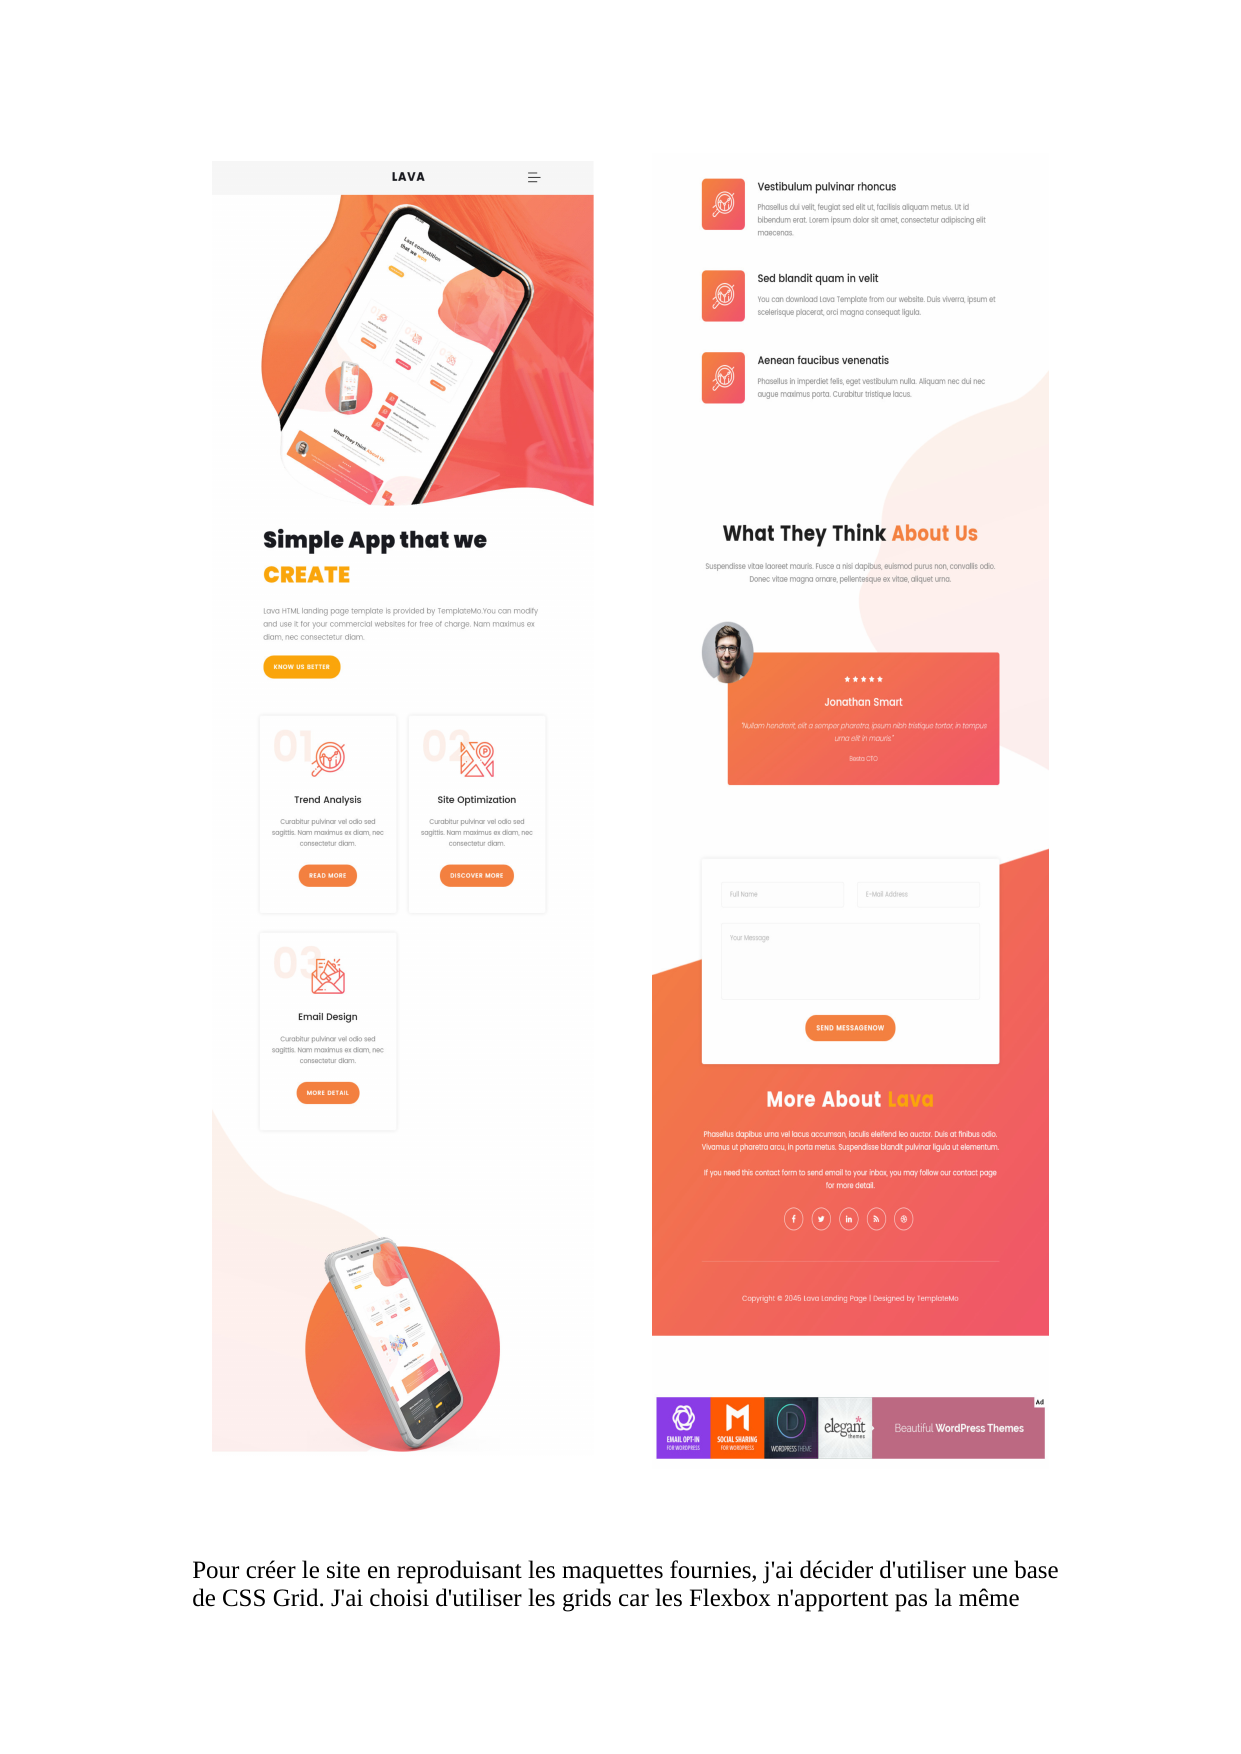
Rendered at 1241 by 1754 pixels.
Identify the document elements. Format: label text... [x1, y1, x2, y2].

picture [652, 153, 1049, 1469]
text de CSS Grid. J'ai choisi d'utiliser les grids car les Flexbox n'apportent pas la même [118, 1583, 1122, 1612]
picture [212, 161, 594, 1456]
text Pour créer le site en reproduisant les maquettes fournies, j'ai décider d'utiliser une base [118, 1555, 1122, 1583]
